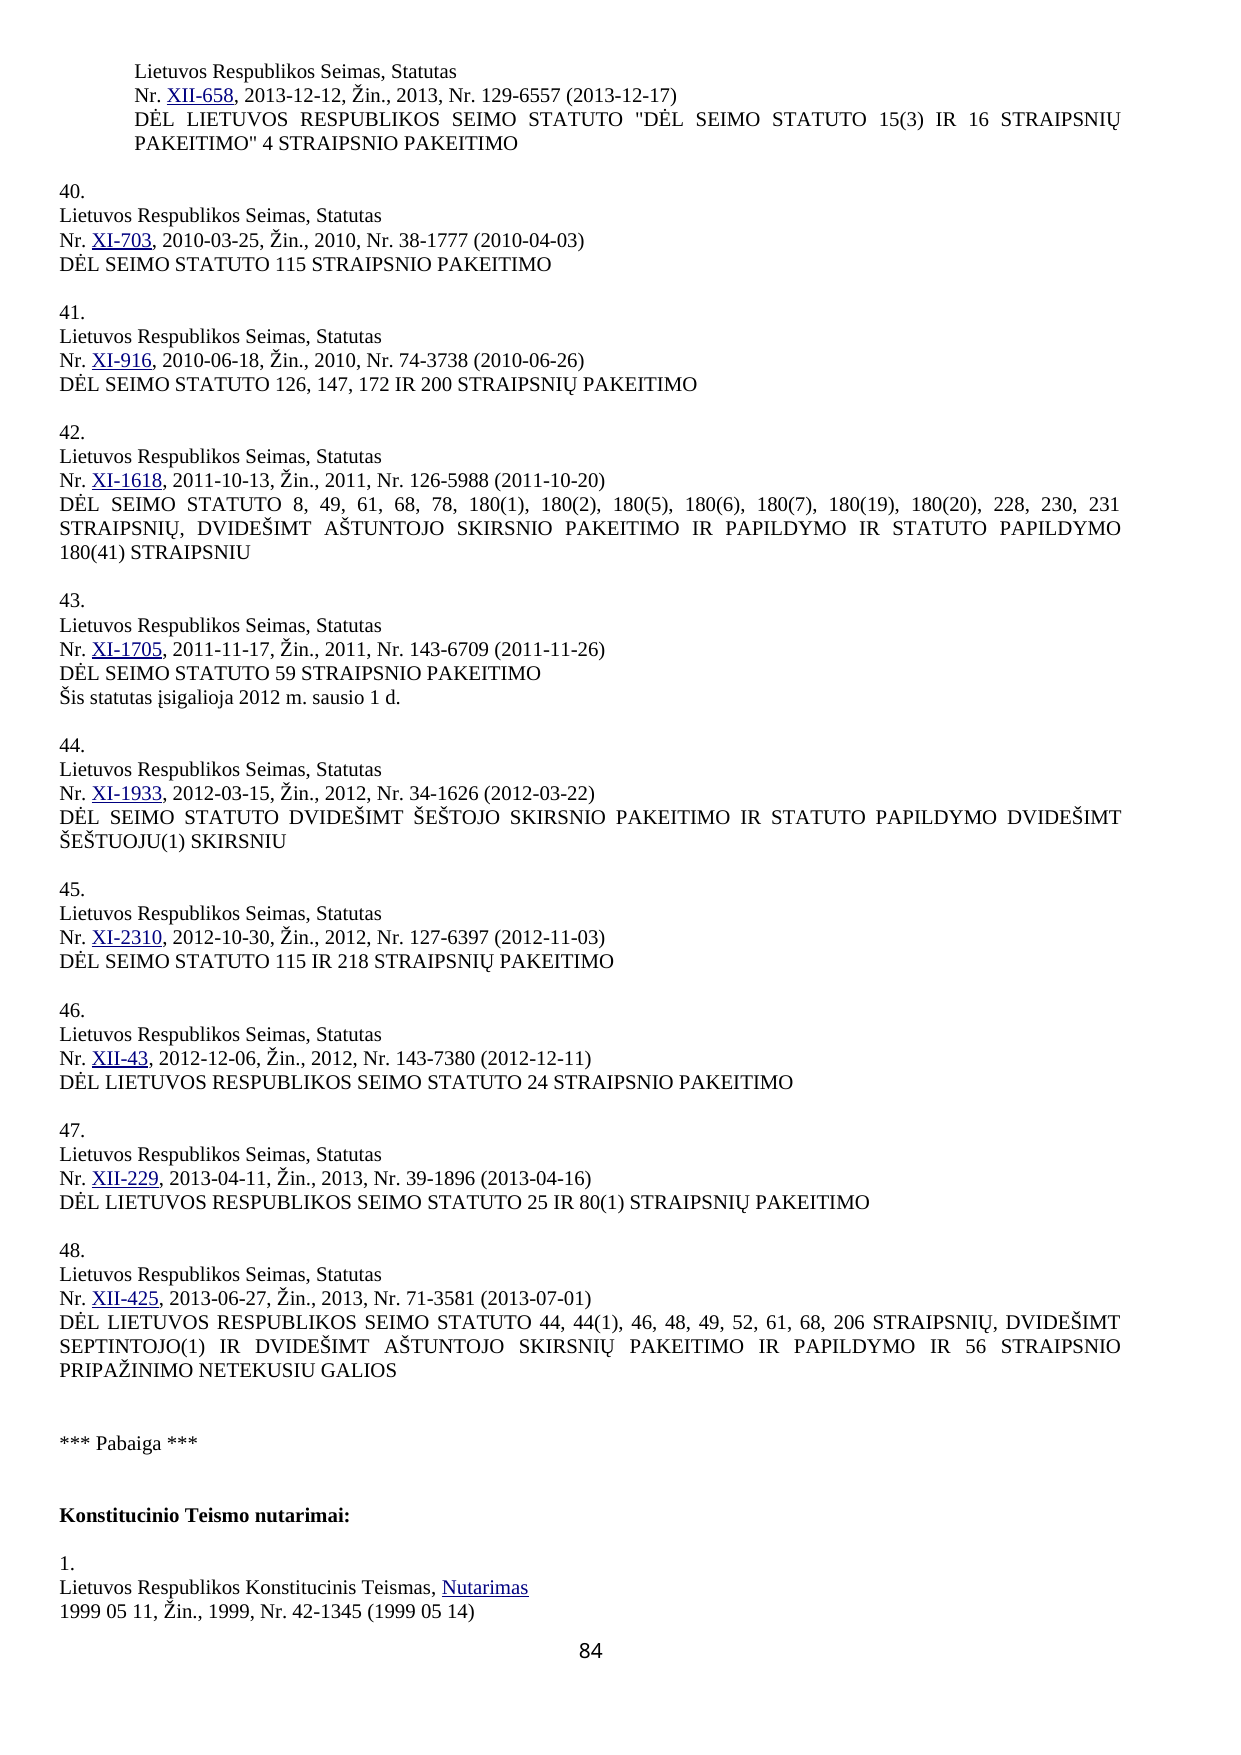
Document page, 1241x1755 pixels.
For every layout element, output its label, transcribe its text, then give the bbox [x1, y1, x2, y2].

text 47. [59, 1118, 1122, 1142]
text Konstitucinio Teismo nutarimai: [59, 1503, 1122, 1527]
text 41. [59, 300, 1122, 324]
text 1999 05 11, Žin., 1999, Nr. 42-1345 (1999 05 14) [59, 1599, 1122, 1623]
text Šis statutas įsigalioja 2012 m. sausio 1 d. [59, 685, 1122, 709]
text 44. [59, 733, 1122, 757]
text Lietuvos Respublikos Seimas, Statutas [59, 612, 1122, 637]
text 45. [59, 877, 1122, 901]
text Nr. XII-658, 2013-12-12, Žin., 2013, Nr. 129-6557 (2013-12-17) [59, 83, 1122, 107]
text Nr. XI-1705, 2011-11-17, Žin., 2011, Nr. 143-6709 (2011-11-26) [59, 637, 1122, 661]
text DĖL LIETUVOS RESPUBLIKOS SEIMO STATUTO "DĖL SEIMO STATUTO 15(3) IR 16 STRAIPSNIŲ PAKEITIMO" 4 STRAIPSNIO PAKEITIMO [134, 107, 1122, 155]
text DĖL SEIMO STATUTO 115 STRAIPSNIO PAKEITIMO [59, 252, 1122, 276]
text Lietuvos Respublikos Seimas, Statutas [59, 203, 1122, 227]
text 40. [59, 179, 1122, 203]
text Lietuvos Respublikos Seimas, Statutas [59, 1022, 1122, 1046]
text DĖL LIETUVOS RESPUBLIKOS SEIMO STATUTO 25 IR 80(1) STRAIPSNIŲ PAKEITIMO [59, 1190, 1122, 1214]
text DĖL SEIMO STATUTO 59 STRAIPSNIO PAKEITIMO [59, 661, 1122, 685]
text Nr. XII-229, 2013-04-11, Žin., 2013, Nr. 39-1896 (2013-04-16) [59, 1166, 1122, 1190]
text 46. [59, 997, 1122, 1022]
text Lietuvos Respublikos Seimas, Statutas [59, 1262, 1122, 1286]
text *** Pabaiga *** [59, 1431, 1122, 1455]
text DĖL LIETUVOS RESPUBLIKOS SEIMO STATUTO 24 STRAIPSNIO PAKEITIMO [59, 1070, 1122, 1094]
text Lietuvos Respublikos Seimas, Statutas [59, 324, 1122, 348]
text Nr. XI-703, 2010-03-25, Žin., 2010, Nr. 38-1777 (2010-04-03) [59, 227, 1122, 252]
text Nr. XII-43, 2012-12-06, Žin., 2012, Nr. 143-7380 (2012-12-11) [59, 1046, 1122, 1070]
text Lietuvos Respublikos Seimas, Statutas [59, 757, 1122, 781]
text 42. [59, 420, 1122, 444]
text Nr. XI-916, 2010-06-18, Žin., 2010, Nr. 74-3738 (2010-06-26) [59, 348, 1122, 372]
text DĖL SEIMO STATUTO 8, 49, 61, 68, 78, 180(1), 180(2), 180(5), 180(6), 180(7), 180(19), 180(20), 228, 230, 231 STRAIPSNIŲ, DVIDEŠIMT AŠTUNTOJO SKIRSNIO PAKEITIMO IR PAPILDYMO IR STATUTO PAPILDYMO 180(41) STRAIPSNIU [59, 492, 1122, 564]
text Lietuvos Respublikos Seimas, Statutas [59, 1142, 1122, 1166]
text 43. [59, 588, 1122, 612]
text Lietuvos Respublikos Konstitucinis Teismas, Nutarimas [59, 1575, 1122, 1599]
text Nr. XI-1933, 2012-03-15, Žin., 2012, Nr. 34-1626 (2012-03-22) [59, 781, 1122, 805]
text Lietuvos Respublikos Seimas, Statutas [59, 444, 1122, 468]
text Lietuvos Respublikos Seimas, Statutas [59, 901, 1122, 925]
text DĖL LIETUVOS RESPUBLIKOS SEIMO STATUTO 44, 44(1), 46, 48, 49, 52, 61, 68, 206 STRAIPSNIŲ, DVIDEŠIMT SEPTINTOJO(1) IR DVIDEŠIMT AŠTUNTOJO SKIRSNIŲ PAKEITIMO IR PAPILDYMO IR 56 STRAIPSNIO PRIPAŽINIMO NETEKUSIU GALIOS [59, 1310, 1122, 1382]
text Nr. XI-1618, 2011-10-13, Žin., 2011, Nr. 126-5988 (2011-10-20) [59, 468, 1122, 492]
text 1. [59, 1551, 1122, 1575]
text 48. [59, 1238, 1122, 1262]
text DĖL SEIMO STATUTO 115 IR 218 STRAIPSNIŲ PAKEITIMO [59, 949, 1122, 973]
text Nr. XI-2310, 2012-10-30, Žin., 2012, Nr. 127-6397 (2012-11-03) [59, 925, 1122, 949]
text DĖL SEIMO STATUTO 126, 147, 172 IR 200 STRAIPSNIŲ PAKEITIMO [59, 372, 1122, 396]
text Nr. XII-425, 2013-06-27, Žin., 2013, Nr. 71-3581 (2013-07-01) [59, 1286, 1122, 1310]
text DĖL SEIMO STATUTO DVIDEŠIMT ŠEŠTOJO SKIRSNIO PAKEITIMO IR STATUTO PAPILDYMO DVIDEŠIMT ŠEŠTUOJU(1) SKIRSNIU [59, 805, 1122, 853]
text Lietuvos Respublikos Seimas, Statutas [59, 59, 1122, 83]
